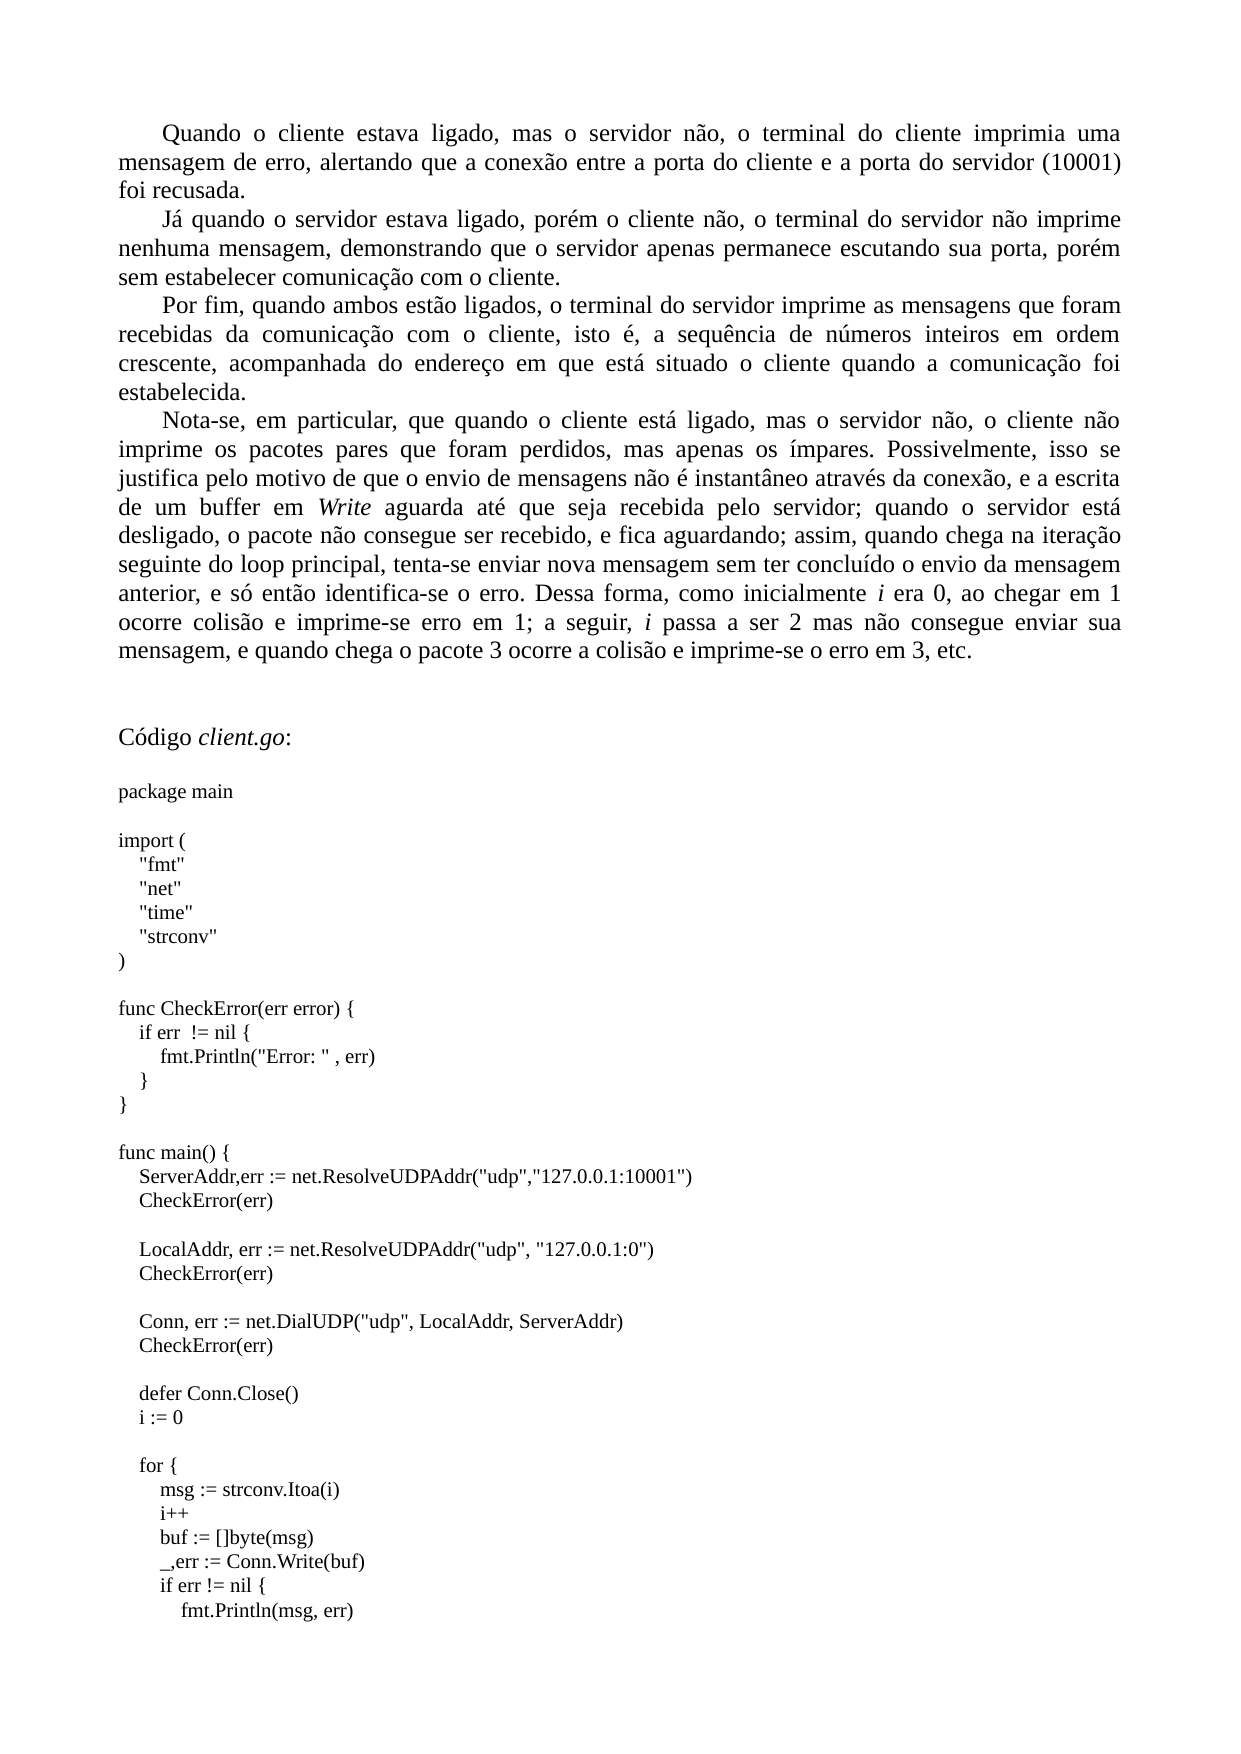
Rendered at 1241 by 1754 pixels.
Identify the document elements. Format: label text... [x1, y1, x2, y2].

text CheckError(err) [118, 1333, 1122, 1357]
text fmt.Println("Error: " , err) [118, 1044, 1122, 1068]
text Já quando o servidor estava ligado, porém o cliente não, o terminal do servidor não imprime nenhuma mensagem, demonstrando que o servidor apenas permanece escutando sua porta, porém sem estabelecer comunicação com o cliente. [118, 204, 1122, 291]
text ) [118, 948, 1122, 972]
text msg := strconv.Itoa(i) [118, 1477, 1122, 1501]
text CheckError(err) [118, 1261, 1122, 1285]
text ServerAddr,err := net.ResolveUDPAddr("udp","127.0.0.1:10001") [118, 1164, 1122, 1188]
text for { [118, 1453, 1122, 1477]
text "strconv" [118, 924, 1122, 948]
text func main() { [118, 1140, 1122, 1164]
text Conn, err := net.DialUDP("udp", LocalAddr, ServerAddr) [118, 1309, 1122, 1333]
text "time" [118, 900, 1122, 924]
text Por fim, quando ambos estão ligados, o terminal do servidor imprime as mensagens que foram recebidas da comunicação com o cliente, isto é, a sequência de números inteiros em ordem crescente, acompanhada do endereço em que está situado o cliente quando a comunicação foi estabelecida. [118, 291, 1122, 406]
text Código client.go: [118, 722, 1122, 751]
text defer Conn.Close() [118, 1381, 1122, 1405]
text "net" [118, 876, 1122, 900]
text } [118, 1068, 1122, 1092]
text "fmt" [118, 852, 1122, 876]
text } [118, 1092, 1122, 1116]
text i := 0 [118, 1405, 1122, 1429]
text Quando o cliente estava ligado, mas o servidor não, o terminal do cliente imprimia uma mensagem de erro, alertando que a conexão entre a porta do cliente e a porta do servidor (10001) foi recusada. [118, 118, 1122, 204]
text if err != nil { [118, 1573, 1122, 1597]
text Nota-se, em particular, que quando o cliente está ligado, mas o servidor não, o cliente não imprime os pacotes pares que foram perdidos, mas apenas os ímpares. Possivelmente, isso se justifica pelo motivo de que o envio de mensagens não é instantâneo através da conexão, e a escrita de um buffer em Write aguarda até que seja recebida pelo servidor; quando o servidor está desligado, o pacote não consegue ser recebido, e fica aguardando; assim, quando chega na iteração seguinte do loop principal, tenta-se enviar nova mensagem sem ter concluído o envio da mensagem anterior, e só então identifica-se o erro. Dessa forma, como inicialmente i era 0, ao chegar em 1 ocorre colisão e imprime-se erro em 1; a seguir, i passa a ser 2 mas não consegue enviar sua mensagem, e quando chega o pacote 3 ocorre a colisão e imprime-se o erro em 3, etc. [118, 406, 1122, 664]
text CheckError(err) [118, 1188, 1122, 1212]
text LocalAddr, err := net.ResolveUDPAddr("udp", "127.0.0.1:0") [118, 1237, 1122, 1261]
text _,err := Conn.Write(buf) [118, 1549, 1122, 1573]
text package main [118, 779, 1122, 803]
text if err != nil { [118, 1020, 1122, 1044]
text fmt.Println(msg, err) [118, 1597, 1122, 1622]
text buf := []byte(msg) [118, 1525, 1122, 1549]
text func CheckError(err error) { [118, 996, 1122, 1020]
text i++ [118, 1501, 1122, 1525]
text import ( [118, 827, 1122, 852]
